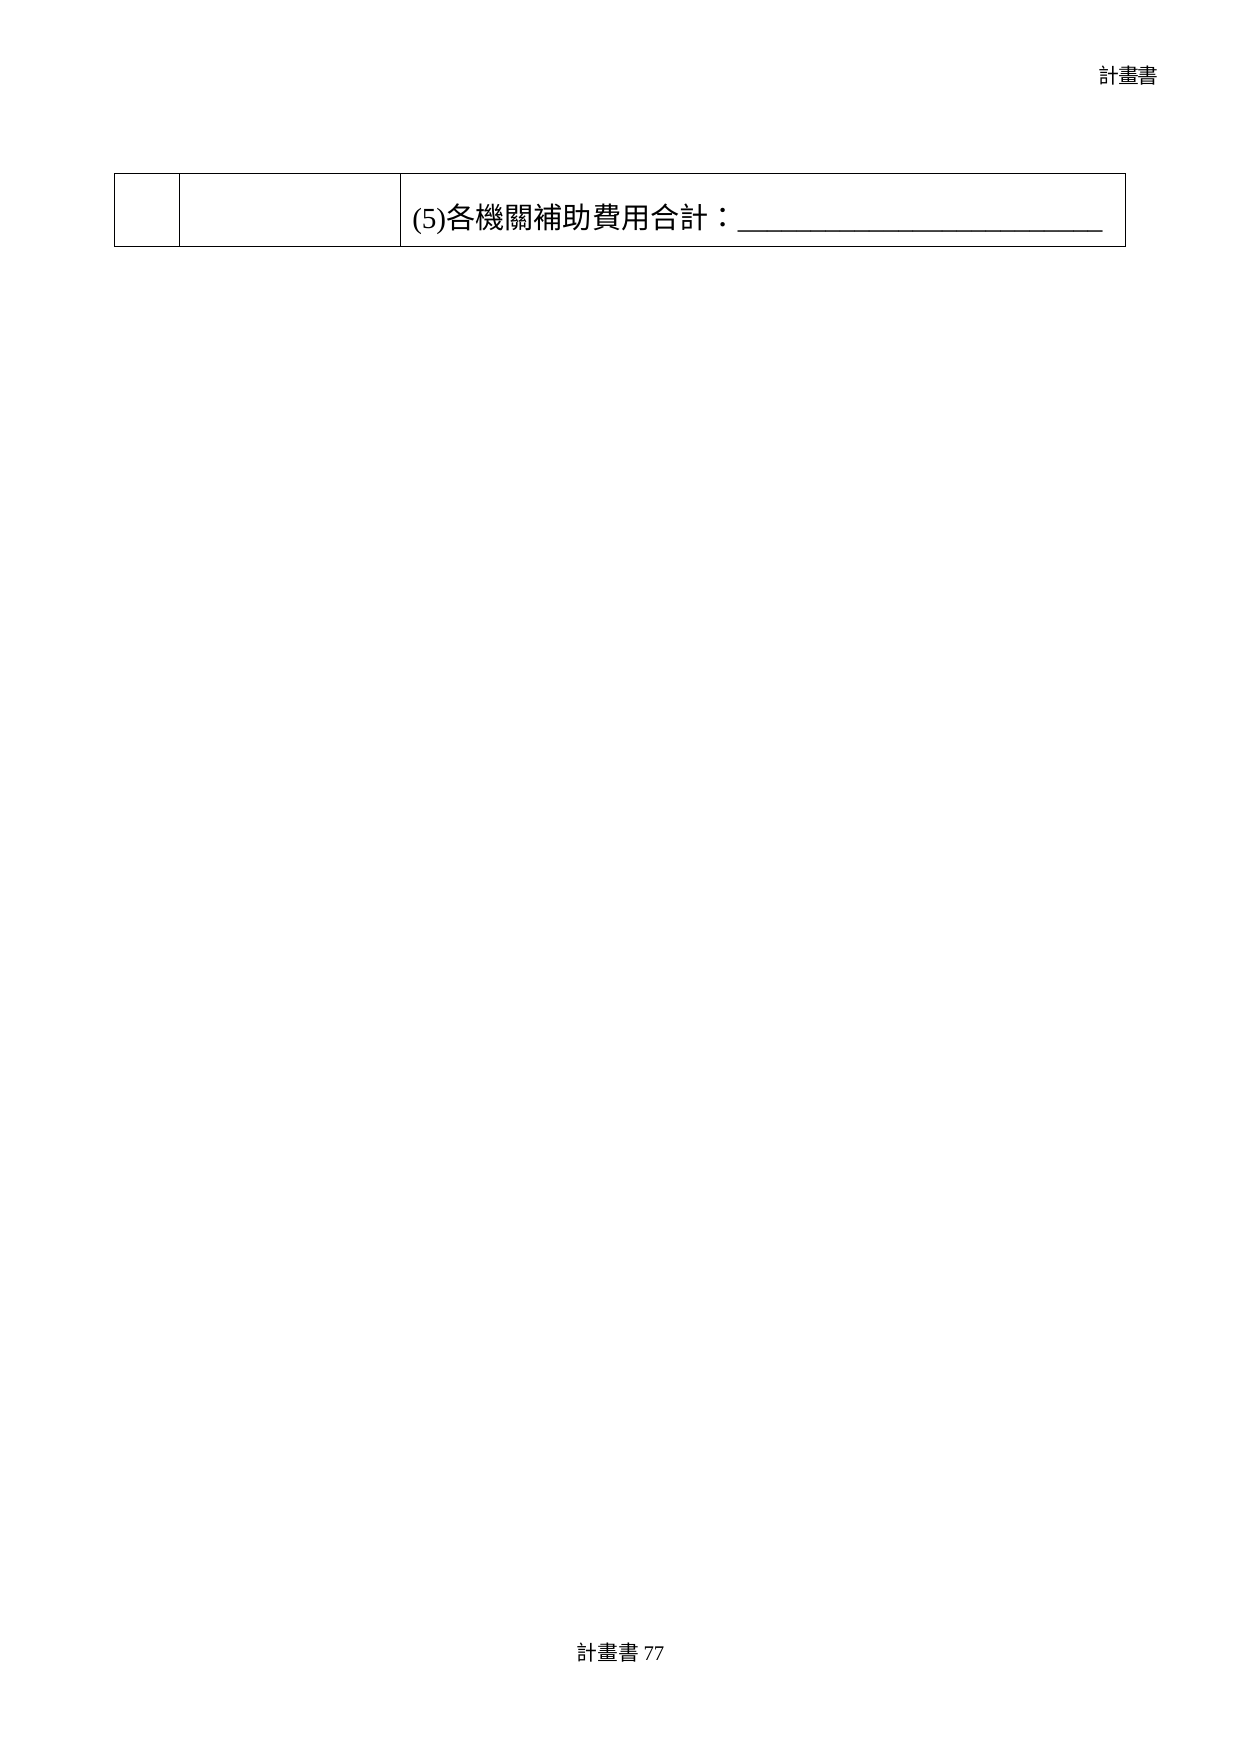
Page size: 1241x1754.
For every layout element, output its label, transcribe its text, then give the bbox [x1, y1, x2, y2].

table_cell (5)各機關補助費用合計：_________________________ [401, 174, 1125, 246]
table_cell [180, 174, 400, 246]
table_cell [115, 174, 179, 246]
